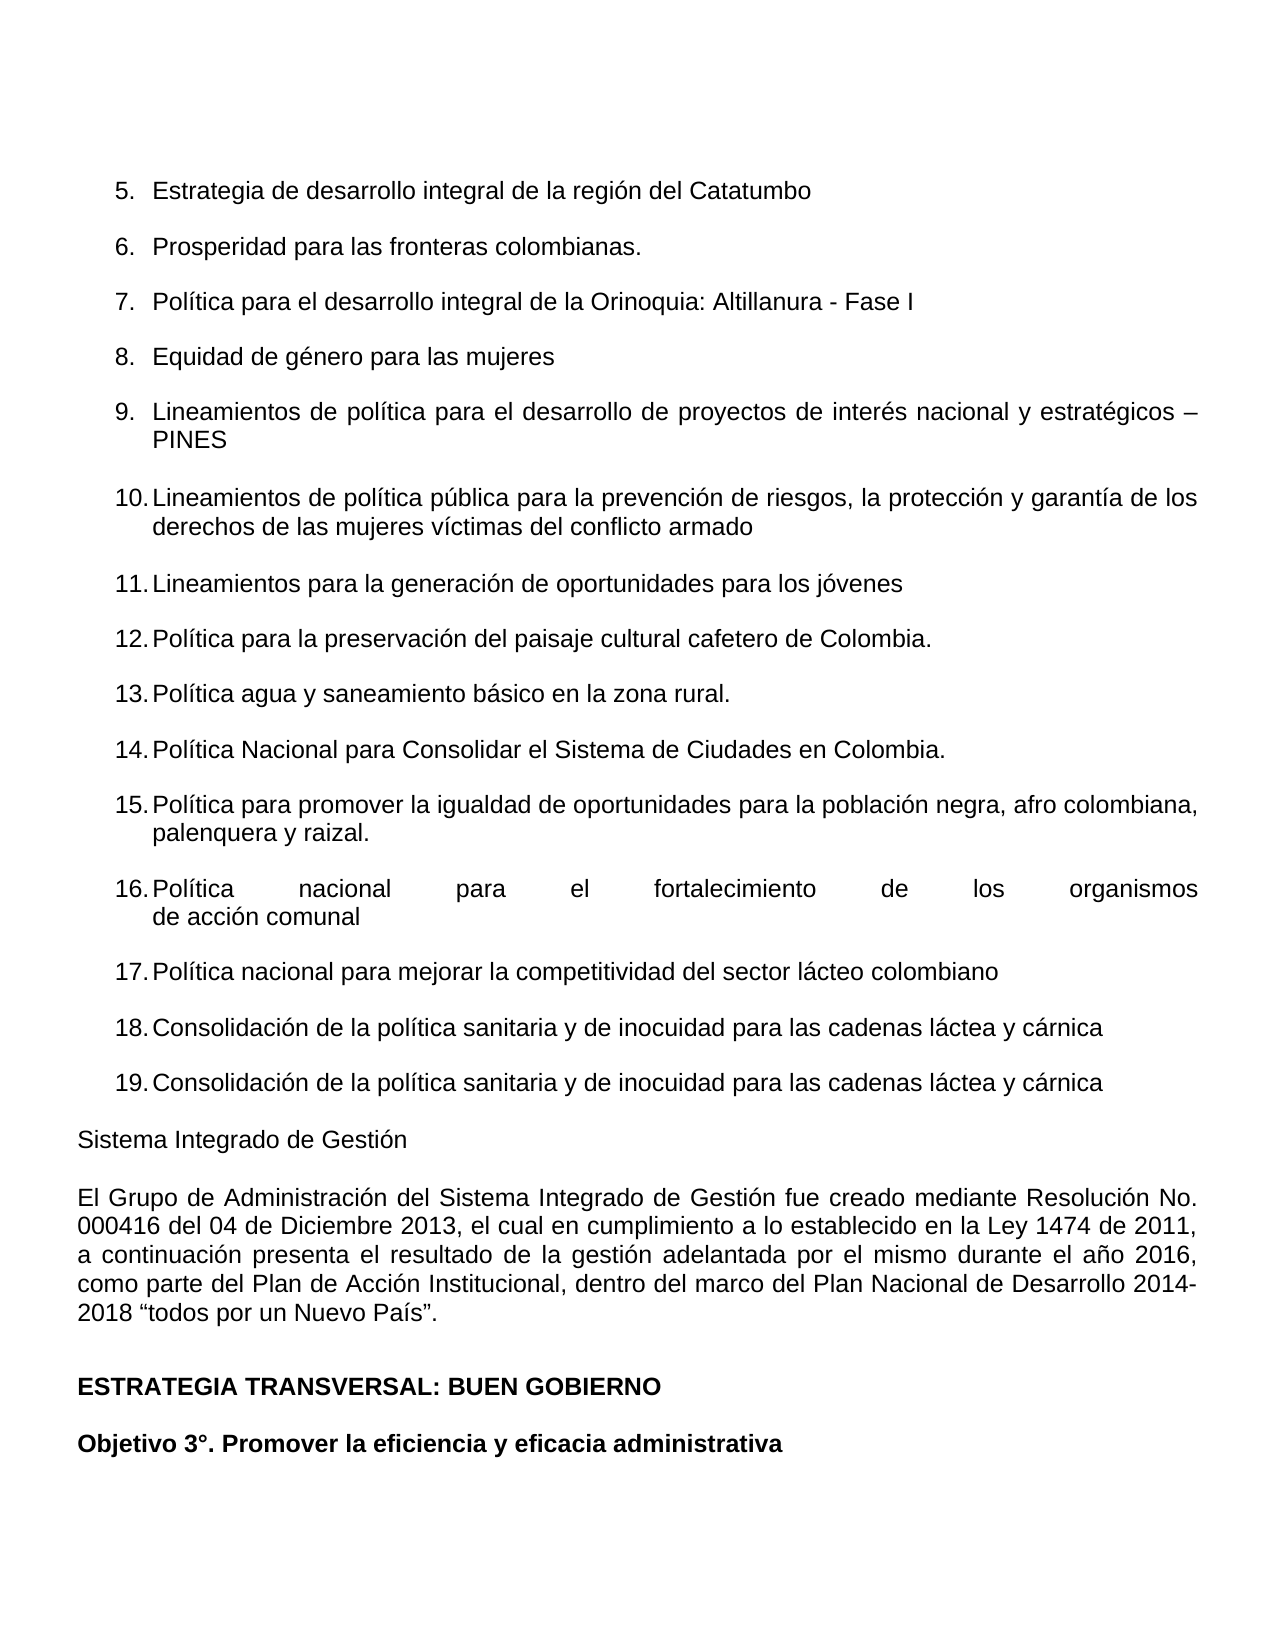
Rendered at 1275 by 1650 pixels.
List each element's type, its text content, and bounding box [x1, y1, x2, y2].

text ESTRATEGIA TRANSVERSAL: BUEN GOBIERNO [77, 1372, 1200, 1401]
text El Grupo de Administración del Sistema Integrado de Gestión fue creado mediante Resolución No. 000416 del 04 de Diciembre 2013, el cual en cumplimiento a lo establecido en la Ley 1474 de 2011, a continuación presenta el resultado de la gestión adelantada por el mismo durante el año 2016, como parte del Plan de Acción Institucional, dentro del marco del Plan Nacional de Desarrollo 2014-2018 “todos por un Nuevo País”. [77, 1183, 1200, 1326]
list Política nacional para mejorar la competitividad del sector lácteo colombiano [114, 957, 1200, 986]
list Consolidación de la política sanitaria y de inocuidad para las cadenas láctea y cárnica [114, 1012, 1200, 1041]
list Política agua y saneamiento básico en la zona rural. [114, 679, 1200, 708]
list Consolidación de la política sanitaria y de inocuidad para las cadenas láctea y cárnica [114, 1068, 1200, 1096]
list Lineamientos de política pública para la prevención de riesgos, la protección y garantía de los derechos de las mujeres víctimas del conflicto armado [114, 483, 1200, 541]
list Política para promover la igualdad de oportunidades para la población negra, afro colombiana, palenquera y raizal. [114, 790, 1200, 847]
list Política para el desarrollo integral de la Orinoquia: Altillanura - Fase I [114, 287, 1200, 315]
list Política para la preservación del paisaje cultural cafetero de Colombia. [114, 624, 1200, 653]
list Prosperidad para las fronteras colombianas. [114, 231, 1200, 260]
list Lineamientos de política para el desarrollo de proyectos de interés nacional y estratégicos – PINES [114, 397, 1200, 454]
list Equidad de género para las mujeres [114, 342, 1200, 370]
list Estrategia de desarrollo integral de la región del Catatumbo [114, 176, 1200, 205]
text Objetivo 3°. Promover la eficiencia y eficacia administrativa [77, 1429, 1200, 1458]
list Política Nacional para Consolidar el Sistema de Ciudades en Colombia. [114, 734, 1200, 763]
list Lineamientos para la generación de oportunidades para los jóvenes [114, 569, 1200, 598]
text Sistema Integrado de Gestión [77, 1125, 1200, 1154]
list Política nacional para el fortalecimiento de los organismos de acción comunal [114, 873, 1200, 931]
